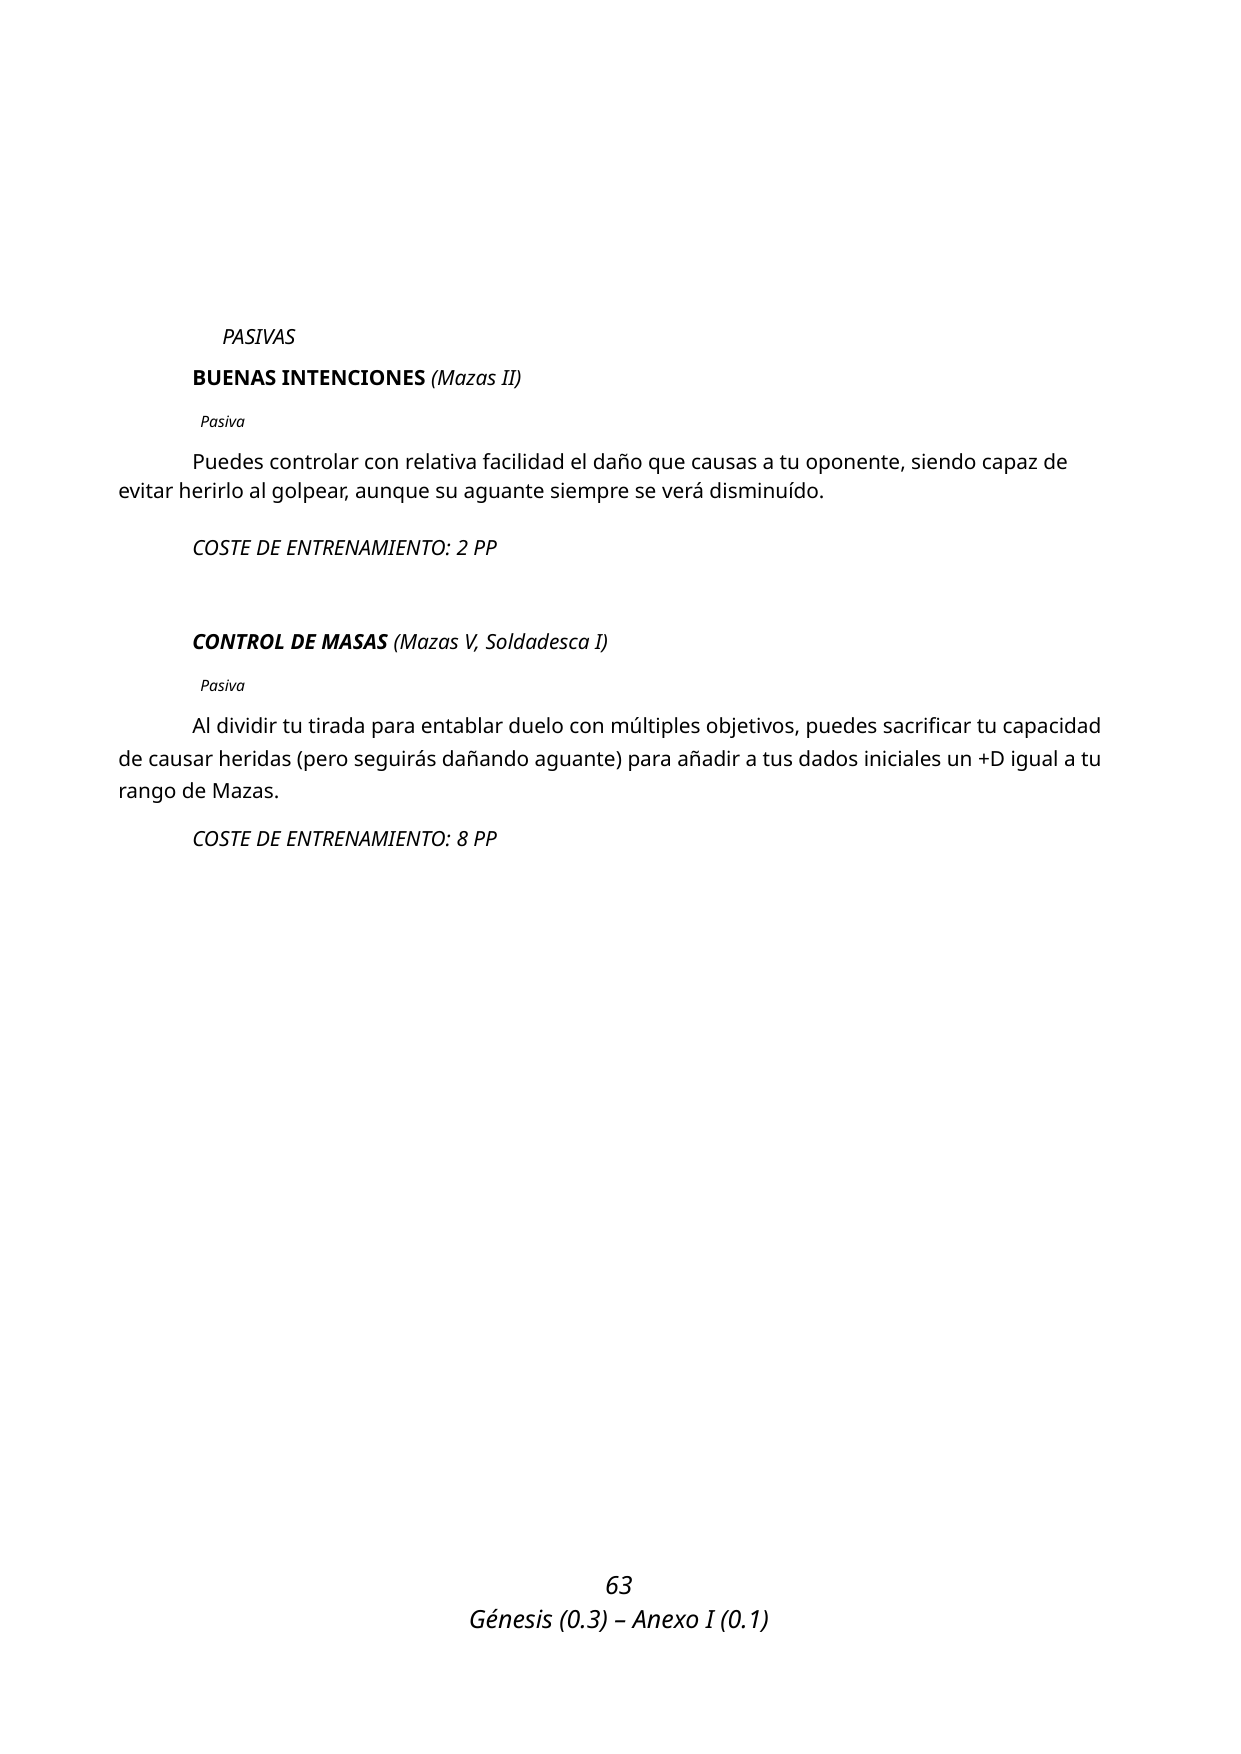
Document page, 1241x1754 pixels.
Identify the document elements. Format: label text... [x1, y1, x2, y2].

subtitle PASIVAS [118, 319, 1122, 351]
text Puedes controlar con relativa facilidad el daño que causas a tu oponente, siendo capaz de evitar herirlo al golpear, aunque su aguante siempre se verá disminuído. [118, 447, 1122, 504]
text COSTE DE ENTRENAMIENTO: 2 PP [118, 533, 1122, 561]
text Pasiva [192, 674, 1122, 711]
text CONTROL DE MASAS (Mazas V, Soldadesca I) [118, 627, 1122, 656]
text Pasiva [192, 411, 1122, 447]
text Al dividir tu tirada para entablar duelo con múltiples objetivos, puedes sacrificar tu capacidad de causar heridas (pero seguirás dañando aguante) para añadir a tus dados iniciales un +D igual a tu rango de Mazas. [118, 711, 1122, 805]
text COSTE DE ENTRENAMIENTO: 8 PP [118, 824, 1122, 852]
text BUENAS INTENCIONES (Mazas II) [118, 363, 1122, 392]
